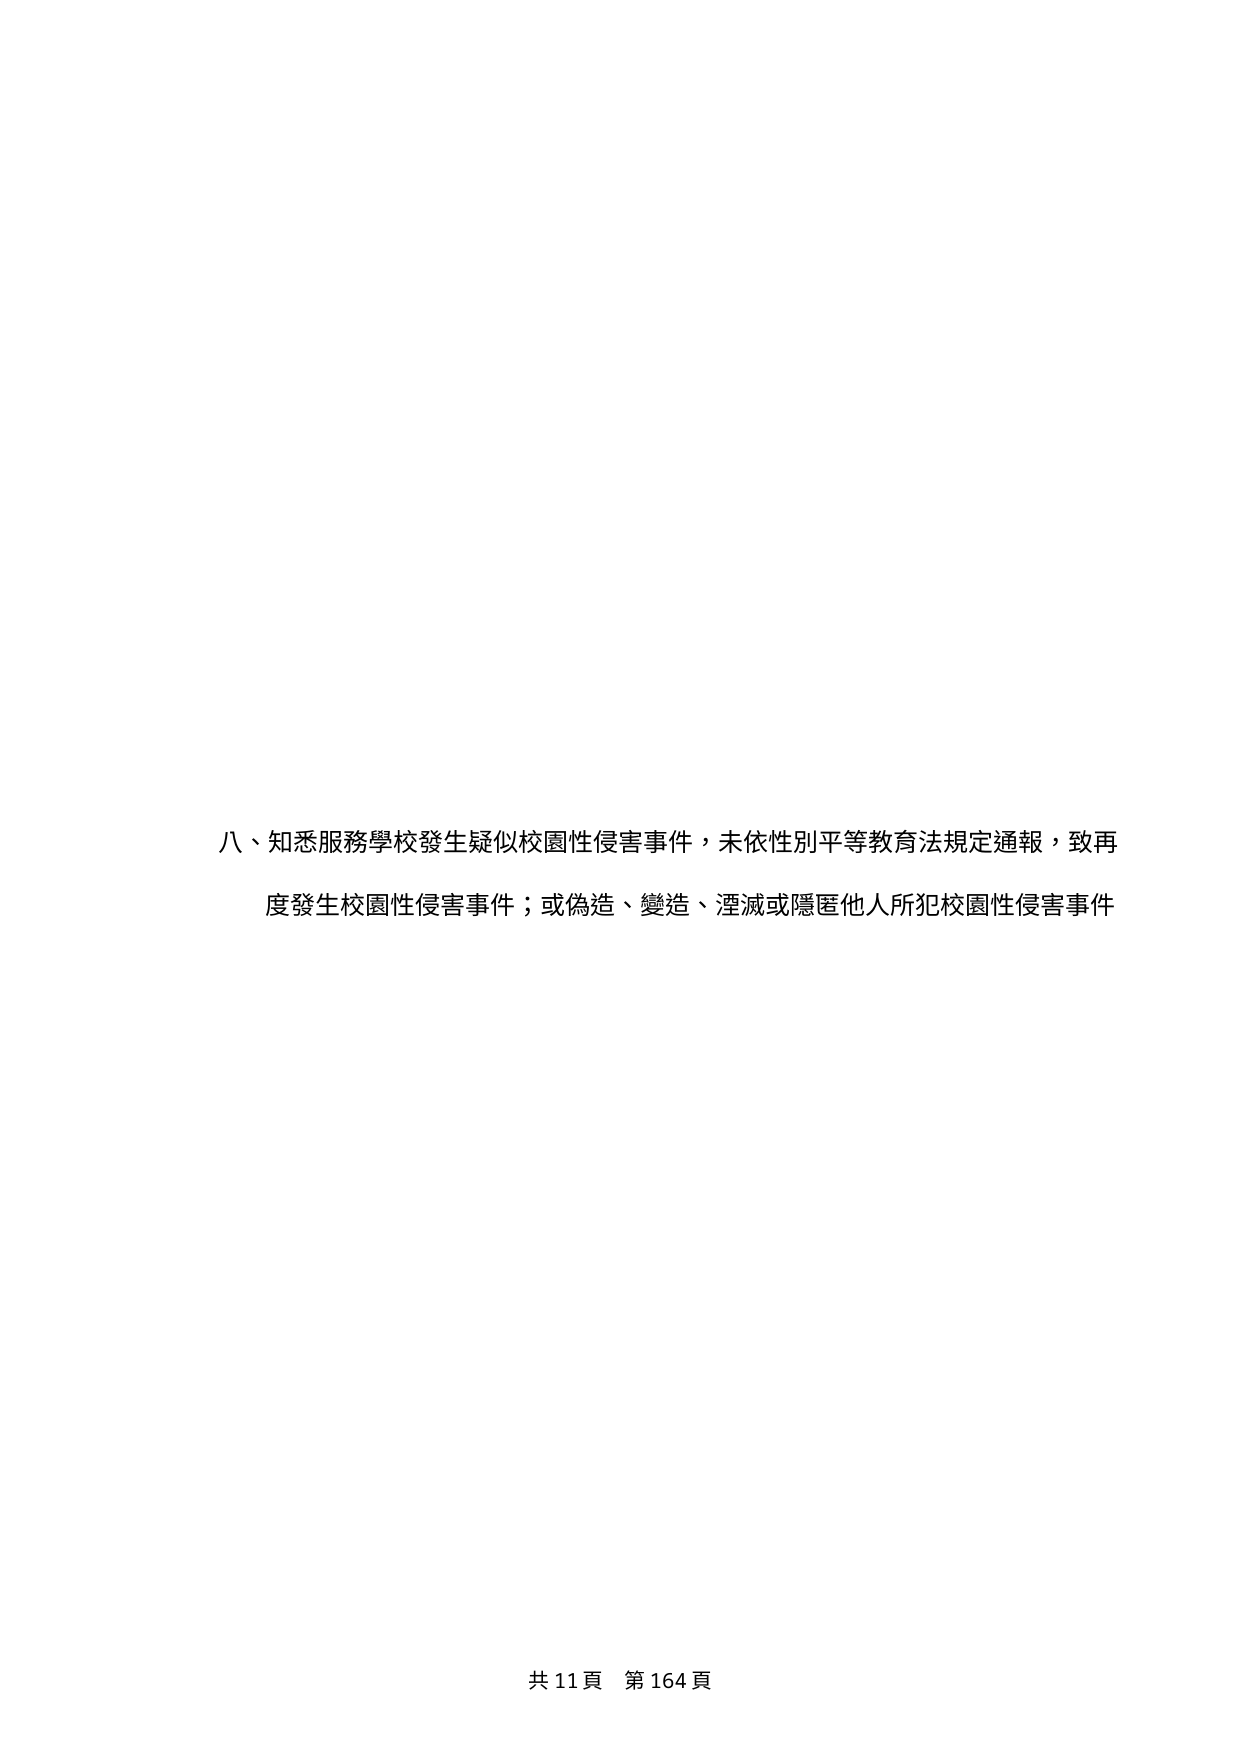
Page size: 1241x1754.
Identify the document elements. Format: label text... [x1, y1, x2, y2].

text 八、知悉服務學校發生疑似校園性侵害事件，未依性別平等教育法規定通報，致再度發生校園性侵害事件；或偽造、變造、湮滅或隱匿他人所犯校園性侵害事件 [218, 799, 1122, 924]
